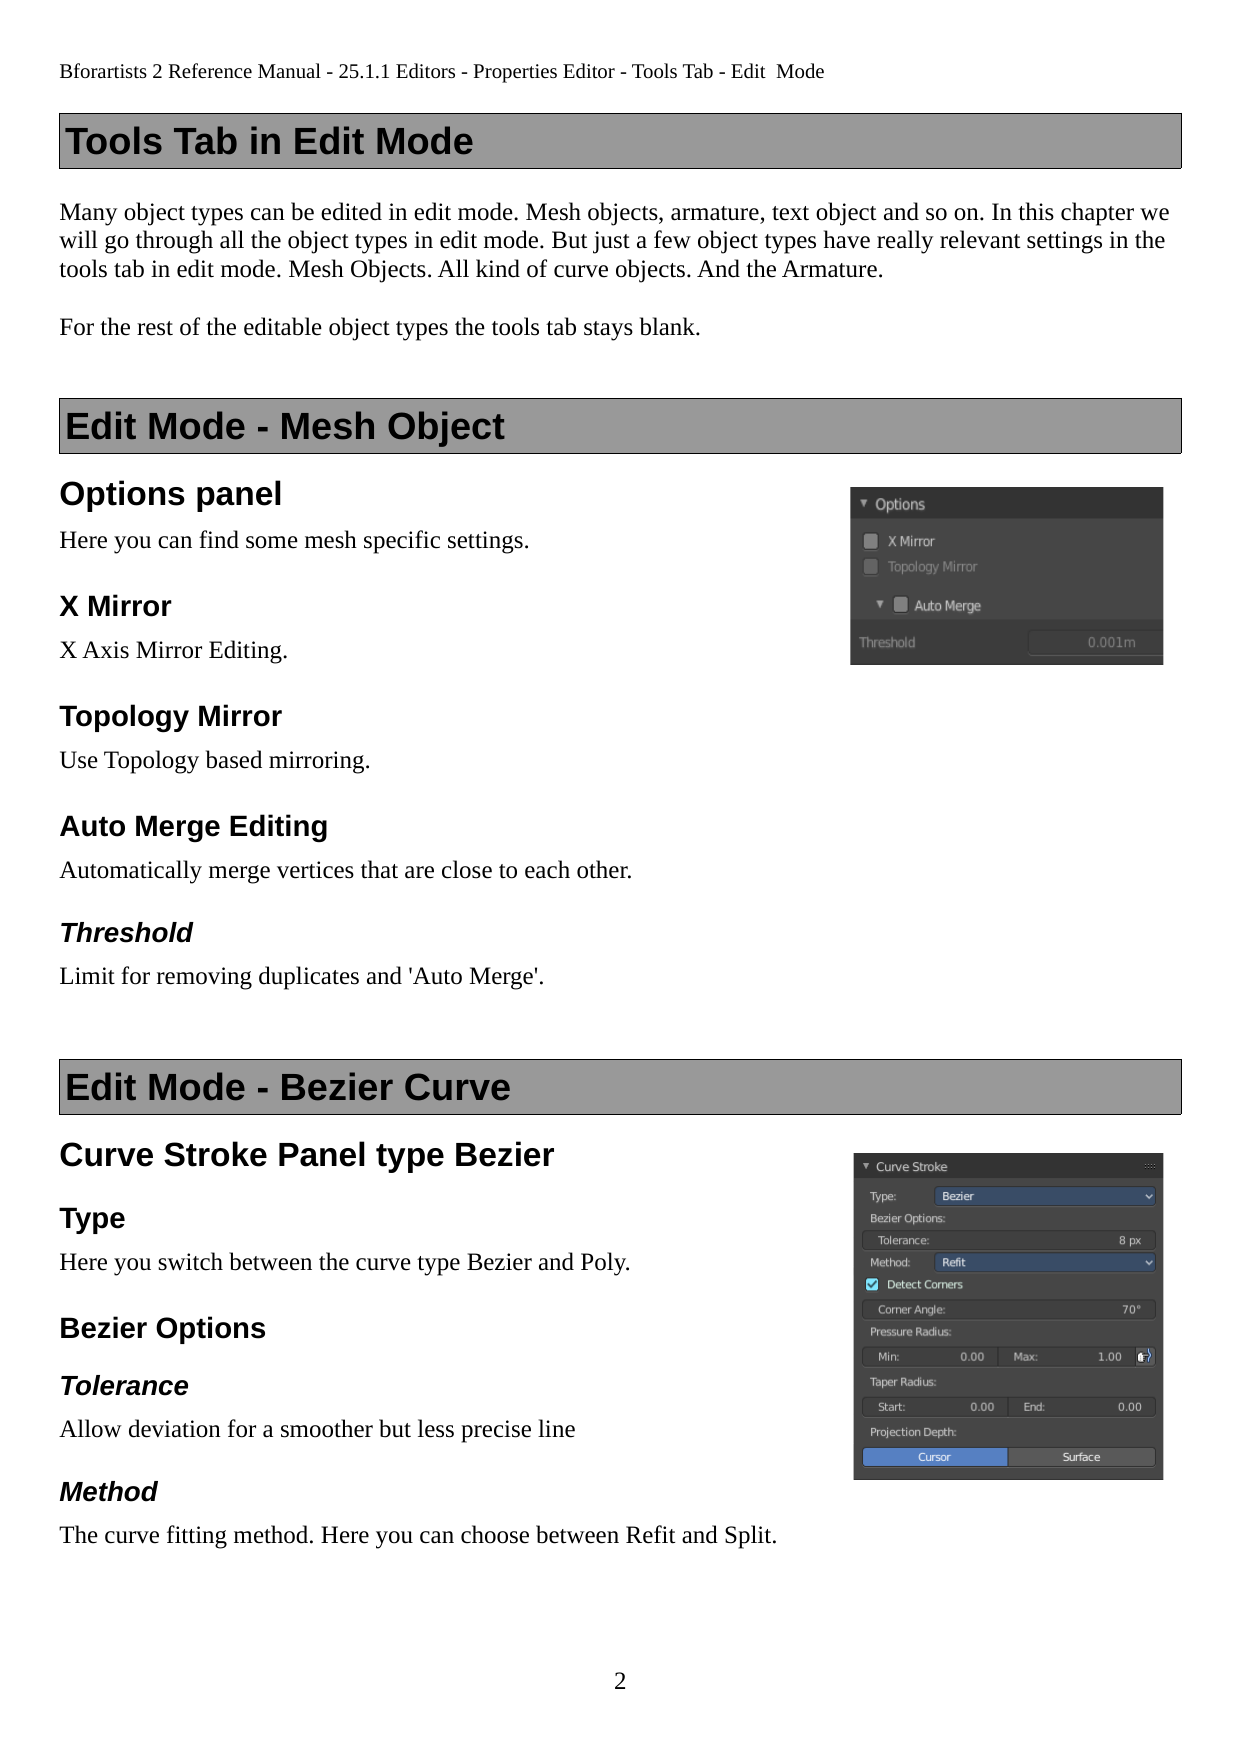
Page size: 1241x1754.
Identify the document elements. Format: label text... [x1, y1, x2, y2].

subtitle Curve Stroke Panel type Bezier [59, 1135, 1181, 1174]
table_header Edit Mode - Bezier Curve [60, 1060, 1181, 1114]
text X Axis Mirror Editing. [59, 635, 850, 664]
text Allow deviation for a smoother but less precise line [59, 1414, 853, 1443]
subtitle Bezier Options [59, 1311, 853, 1344]
table_header Tools Tab in Edit Mode [60, 114, 1181, 168]
text Limit for removing duplicates and 'Auto Merge'. [59, 961, 1181, 989]
picture [853, 1153, 1164, 1480]
table_header Edit Mode - Mesh Object [60, 399, 1181, 453]
subtitle Tolerance [59, 1369, 853, 1401]
subtitle [1164, 1201, 1181, 1234]
subtitle [1164, 1311, 1181, 1344]
text For the rest of the editable object types the tools tab stays blank. [59, 312, 1181, 340]
subtitle Type [59, 1201, 853, 1234]
subtitle [1164, 1369, 1181, 1401]
text Use Topology based mirroring. [59, 745, 1181, 774]
text The curve fitting method. Here you can choose between Refit and Split. [59, 1520, 1181, 1548]
picture [850, 487, 1164, 665]
subtitle Options panel [59, 474, 1181, 513]
text Here you can find some mesh specific settings. [59, 525, 850, 554]
text Here you switch between the curve type Bezier and Poly. [59, 1247, 853, 1276]
subtitle X Mirror [59, 589, 850, 623]
text [1164, 635, 1181, 664]
subtitle Topology Mirror [59, 699, 1181, 732]
subtitle [1164, 589, 1181, 623]
text Many object types can be edited in edit mode. Mesh objects, armature, text object and so on. In this chapter we will go through all the object types in edit mode. But just a few object types have really relevant settings in the tools tab in edit mode. Mesh Objects. All kind of curve objects. And the Armature. [59, 197, 1181, 283]
subtitle Method [59, 1475, 1181, 1507]
subtitle Auto Merge Editing [59, 809, 1181, 842]
subtitle Threshold [59, 916, 1181, 948]
text Automatically merge vertices that are close to each other. [59, 855, 1181, 884]
